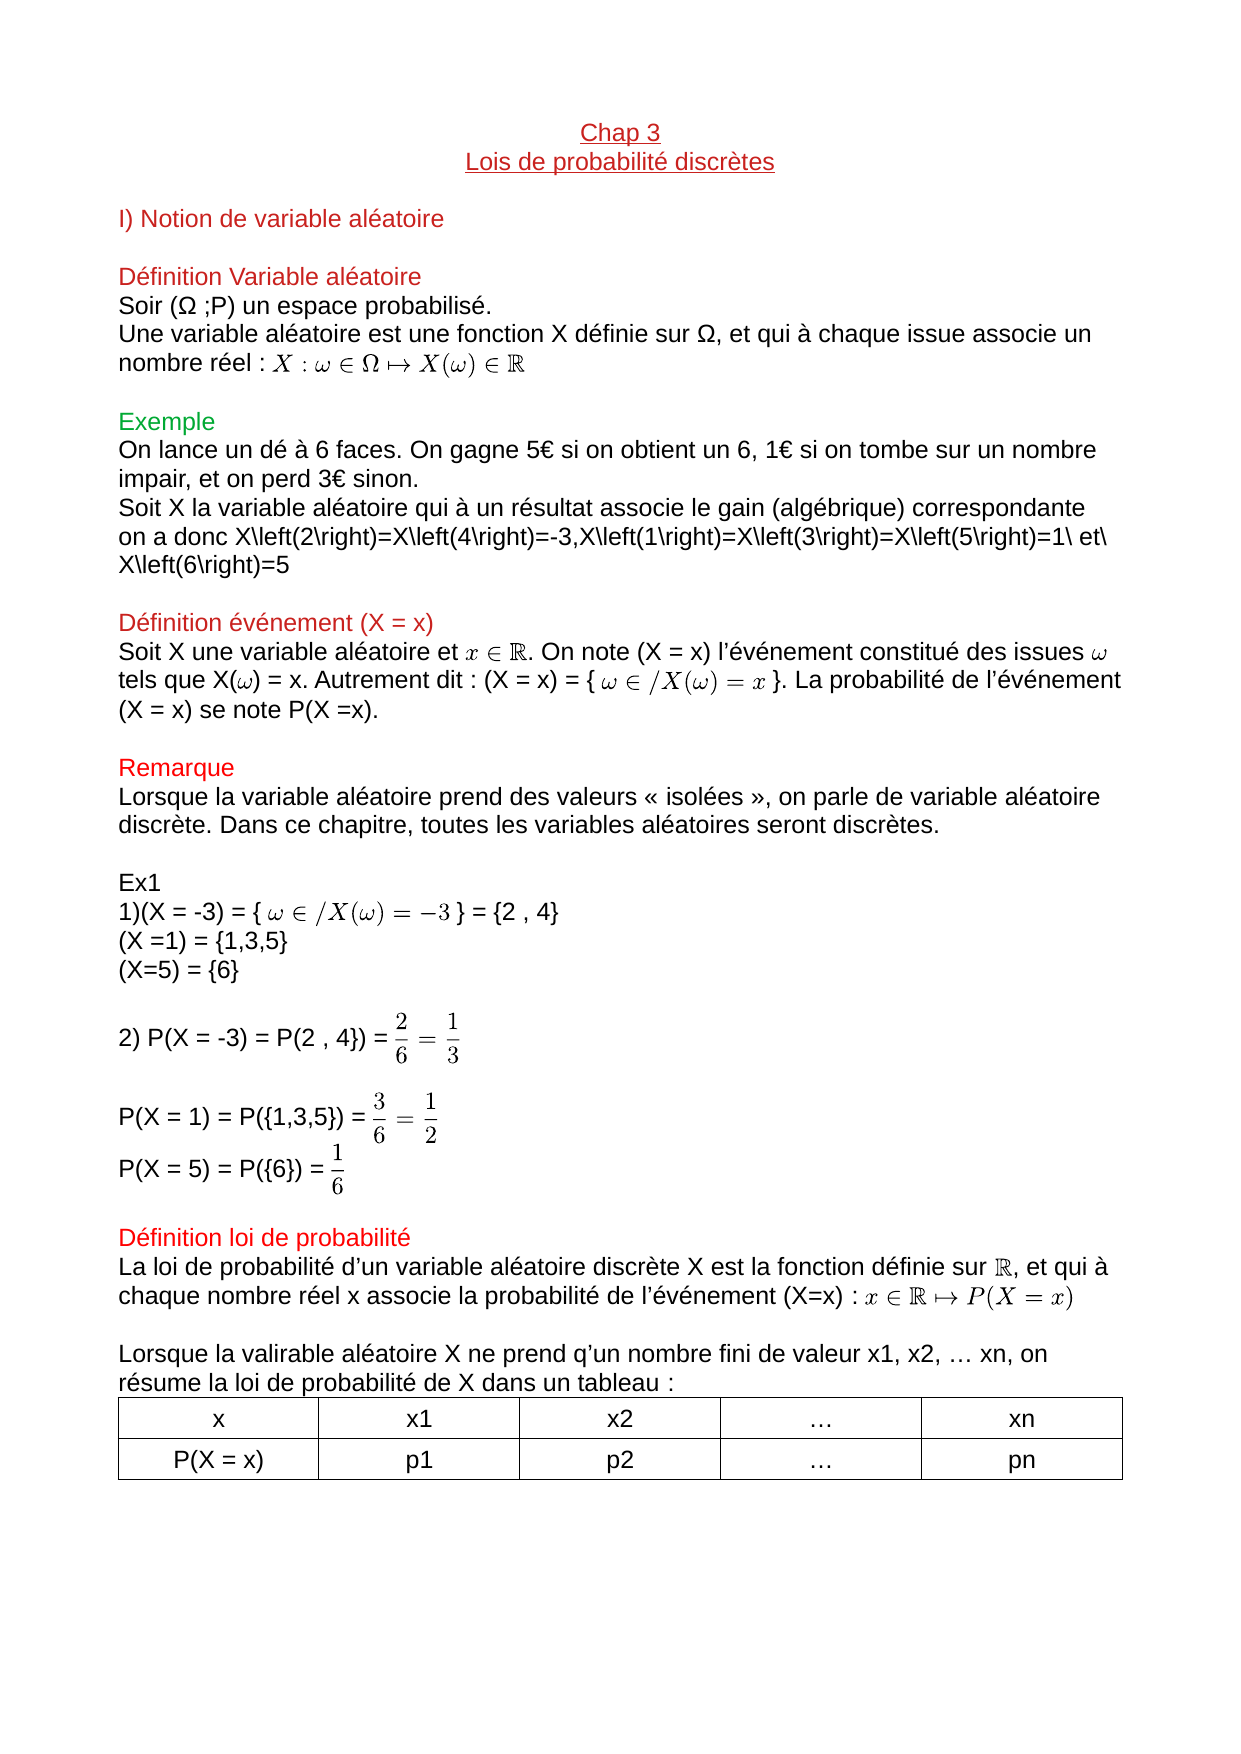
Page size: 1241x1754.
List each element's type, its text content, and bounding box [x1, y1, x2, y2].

text P(X = 5) = P({6}) = [118, 1143, 337, 1194]
text Exemple [118, 407, 1122, 435]
text Une variable aléatoire est une fonction X définie sur Ω, et qui à chaque issue associe un nombre réel : [118, 319, 1122, 378]
table_header x [119, 1398, 318, 1438]
table_header x1 [319, 1398, 519, 1438]
text 1)(X = -3) = { } = {2 , 4} [118, 896, 1122, 926]
text Soit X la variable aléatoire qui à un résultat associe le gain (algébrique) correspondante [118, 493, 1122, 522]
text Soit X une variable aléatoire et . On note (X = x) l’événement constitué des issues tels que X() = x. Autrement dit : (X = x) = { }. La probabilité de l’événement (X = x) se note P(X =x). [118, 637, 1122, 724]
table_cell pn [922, 1439, 1122, 1479]
text [432, 1092, 1122, 1143]
text P(X = 1) = P({1,3,5}) = [118, 1092, 377, 1143]
table_cell … [721, 1439, 921, 1479]
text Ex1 [118, 868, 1122, 896]
table_cell p2 [520, 1439, 720, 1479]
text [454, 1012, 1122, 1064]
table_cell p1 [319, 1439, 519, 1479]
text Lorsque la variable aléatoire prend des valeurs « isolées », on parle de variable aléatoire discrète. Dans ce chapitre, toutes les variables aléatoires seront discrètes. [118, 781, 1122, 839]
text (X=5) = {6} [118, 955, 1122, 984]
table_header x2 [520, 1398, 720, 1438]
text On lance un dé à 6 faces. On gagne 5€ si on obtient un 6, 1€ si on tombe sur un nombre impair, et on perd 3€ sinon. [118, 435, 1122, 493]
text on a donc X\left(2\right)=X\left(4\right)=-3,X\left(1\right)=X\left(3\right)=X\left(5\right)=1\ et\ X\left(6\right)=5 [118, 522, 1122, 579]
text Chap 3 [118, 118, 1122, 147]
text 2) P(X = -3) = P(2 , 4}) = [118, 1012, 399, 1064]
table_header … [721, 1398, 921, 1438]
text Remarque [118, 753, 1122, 781]
text Lois de probabilité discrètes [118, 147, 1122, 176]
text Définition loi de probabilité [118, 1223, 1122, 1252]
text Lorsque la valirable aléatoire X ne prend q’un nombre fini de valeur x1, x2, … xn, on résume la loi de probabilité de X dans un tableau : [118, 1339, 1122, 1397]
text Soir (Ω ;P) un espace probabilisé. [118, 291, 1122, 319]
text Définition événement (X = x) [118, 608, 1122, 637]
text Définition Variable aléatoire [118, 262, 1122, 291]
table_header xn [922, 1398, 1122, 1438]
text (X =1) = {1,3,5} [118, 926, 1122, 955]
table_cell P(X = x) [119, 1439, 318, 1479]
text La loi de probabilité d’un variable aléatoire discrète X est la fonction définie sur , et qui à chaque nombre réel x associe la probabilité de l’événement (X=x) : [118, 1252, 1122, 1311]
text [339, 1143, 1122, 1194]
text I) Notion de variable aléatoire [118, 204, 1122, 233]
